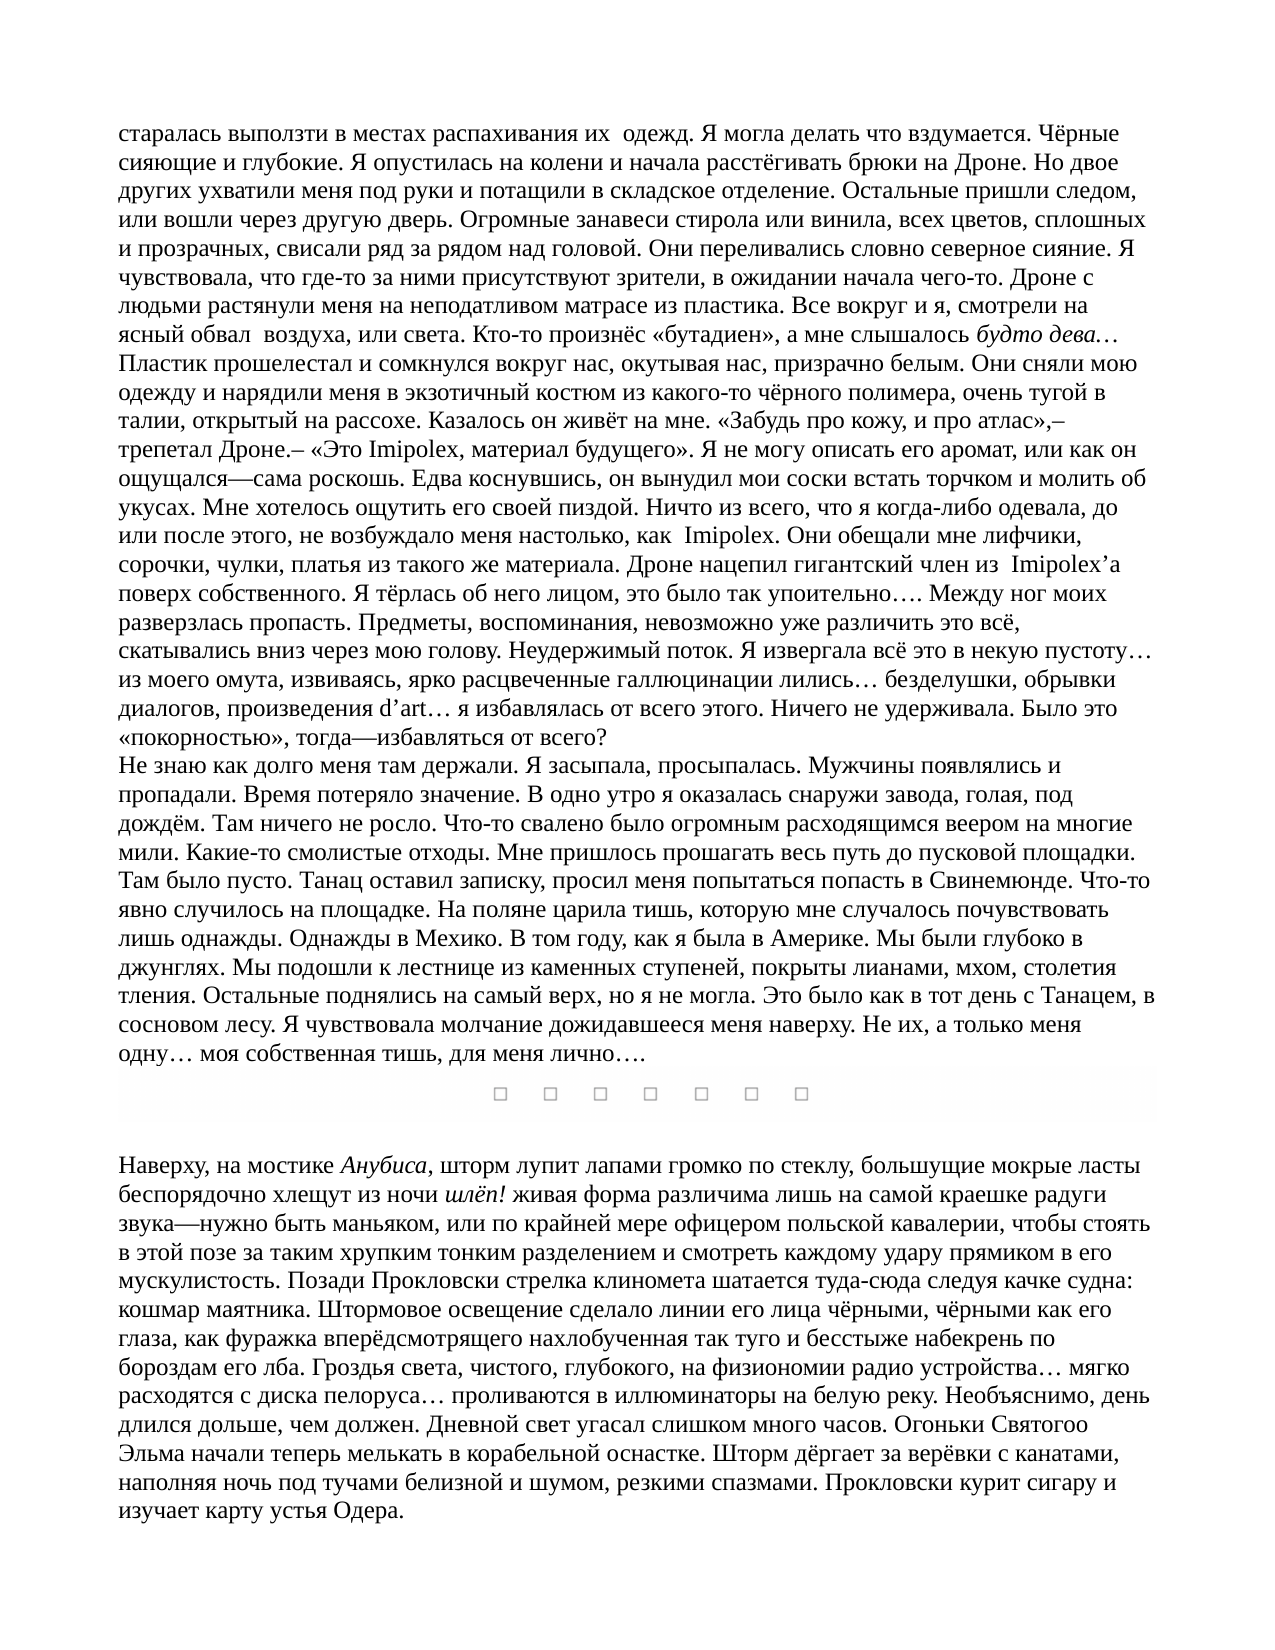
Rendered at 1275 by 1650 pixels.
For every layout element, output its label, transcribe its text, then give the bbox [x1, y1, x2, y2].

text Не знаю как долго меня там держали. Я засыпала, просыпалась. Мужчины появлялись и пропадали. Время потеряло значение. В одно утро я оказалась снаружи завода, голая, под дождём. Там ничего не росло. Что-то свалено было огромным расходящимся веером на многие мили. Какие-то смолистые отходы. Мне пришлось прошагать весь путь до пусковой площадки. Там было пусто. Танац оставил записку, просил меня попытаться попасть в Свинемюнде. Что-то явно случилось на площадке. На поляне царила тишь, которую мне случалось почувствовать лишь однажды. Однажды в Мехико. В том году, как я была в Америке. Мы были глубоко в джунглях. Мы подошли к лестнице из каменных ступеней, покрыты лианами, мхом, столетия тления. Остальные поднялись на самый верх, но я не могла. Это было как в тот день с Танацем, в сосновом лесу. Я чувствовала молчание дожидавшееся меня наверху. Не их, а только меня одну… моя собственная тишь, для меня лично…. [118, 751, 1157, 1066]
text старалась выползти в местах распахивания их одежд. Я могла делать что вздумается. Чёрные сияющие и глубокие. Я опустилась на колени и начала расстёгивать брюки на Дроне. Но двое других ухватили меня под руки и потащили в складское отделение. Остальные пришли следом, или вошли через другую дверь. Огромные занавеси стирола или винила, всех цветов, сплошных и прозрачных, свисали ряд за рядом над головой. Они переливались словно северное сияние. Я чувствовала, что где-то за ними присутствуют зрители, в ожидании начала чего-то. Дроне с людьми растянули меня на неподатливом матрасе из пластика. Все вокруг и я, смотрели на ясный обвал воздуха, или света. Кто-то произнёс «бутадиен», а мне слышалось будто дева… Пластик прошелестал и сомкнулся вокруг нас, окутывая нас, призрачно белым. Они сняли мою одежду и нарядили меня в экзотичный костюм из какого-то чёрного полимера, очень тугой в талии, открытый на рассохе. Казалось он живёт на мне. «Забудь про кожу, и про атлас»,– трепетал Дроне.– «Это Imipolex, материал будущего». Я не могу описать его аромат, или как он ощущался—сама роскошь. Едва коснувшись, он вынудил мои соски встать торчком и молить об укусах. Мне хотелось ощутить его своей пиздой. Ничто из всего, что я когда-либо одевала, до или после этого, не возбуждало меня настолько, как Imipolex. Они обещали мне лифчики, сорочки, чулки, платья из такого же материала. Дроне нацепил гигантский член из Imipolex’а поверх собственного. Я тёрлась об него лицом, это было так упоительно…. Между ног моих разверзлась пропасть. Предметы, воспоминания, невозможно уже различить это всё, скатывались вниз через мою голову. Неудержимый поток. Я извергала всё это в некую пустоту… из моего омута, извиваясь, ярко расцвеченные галлюцинации лились… безделушки, обрывки диалогов, произведения d’art… я избавлялась от всего этого. Ничего не удерживала. Было это «покорностью», тогда—избавляться от всего? [118, 118, 1157, 751]
text Наверху, на мостике Анубиса, шторм лупит лапами громко по стеклу, большущие мокрые ласты беспорядочно хлещут из ночи шлёп! живая форма различима лишь на самой краешке радуги звука—нужно быть маньяком, или по крайней мере офицером польской кавалерии, чтобы стоять в этой позе за таким хрупким тонким разделением и смотреть каждому удару прямиком в его мускулистость. Позади Прокловски стрелка клиномета шатается туда-сюда следуя качке судна: кошмар маятника. Штормовое освещение сделало линии его лица чёрными, чёрными как его глаза, как фуражка вперёдсмотрящего нахлобученная так туго и бесстыже набекрень по бороздам его лба. Гроздья света, чистого, глубокого, на физиономии радио устройства… мягко расходятся с диска пелоруса… проливаются в иллюминаторы на белую реку. Необъяснимо, день длился дольше, чем должен. Дневной свет угасал слишком много часов. Огоньки Святогоо Эльма начали теперь мелькать в корабельной оснастке. Шторм дёргает за верёвки с канатами, наполняя ночь под тучами белизной и шумом, резкими спазмами. Прокловски курит сигару и изучает карту устья Одера. [118, 1151, 1157, 1524]
picture [118, 1066, 1157, 1122]
